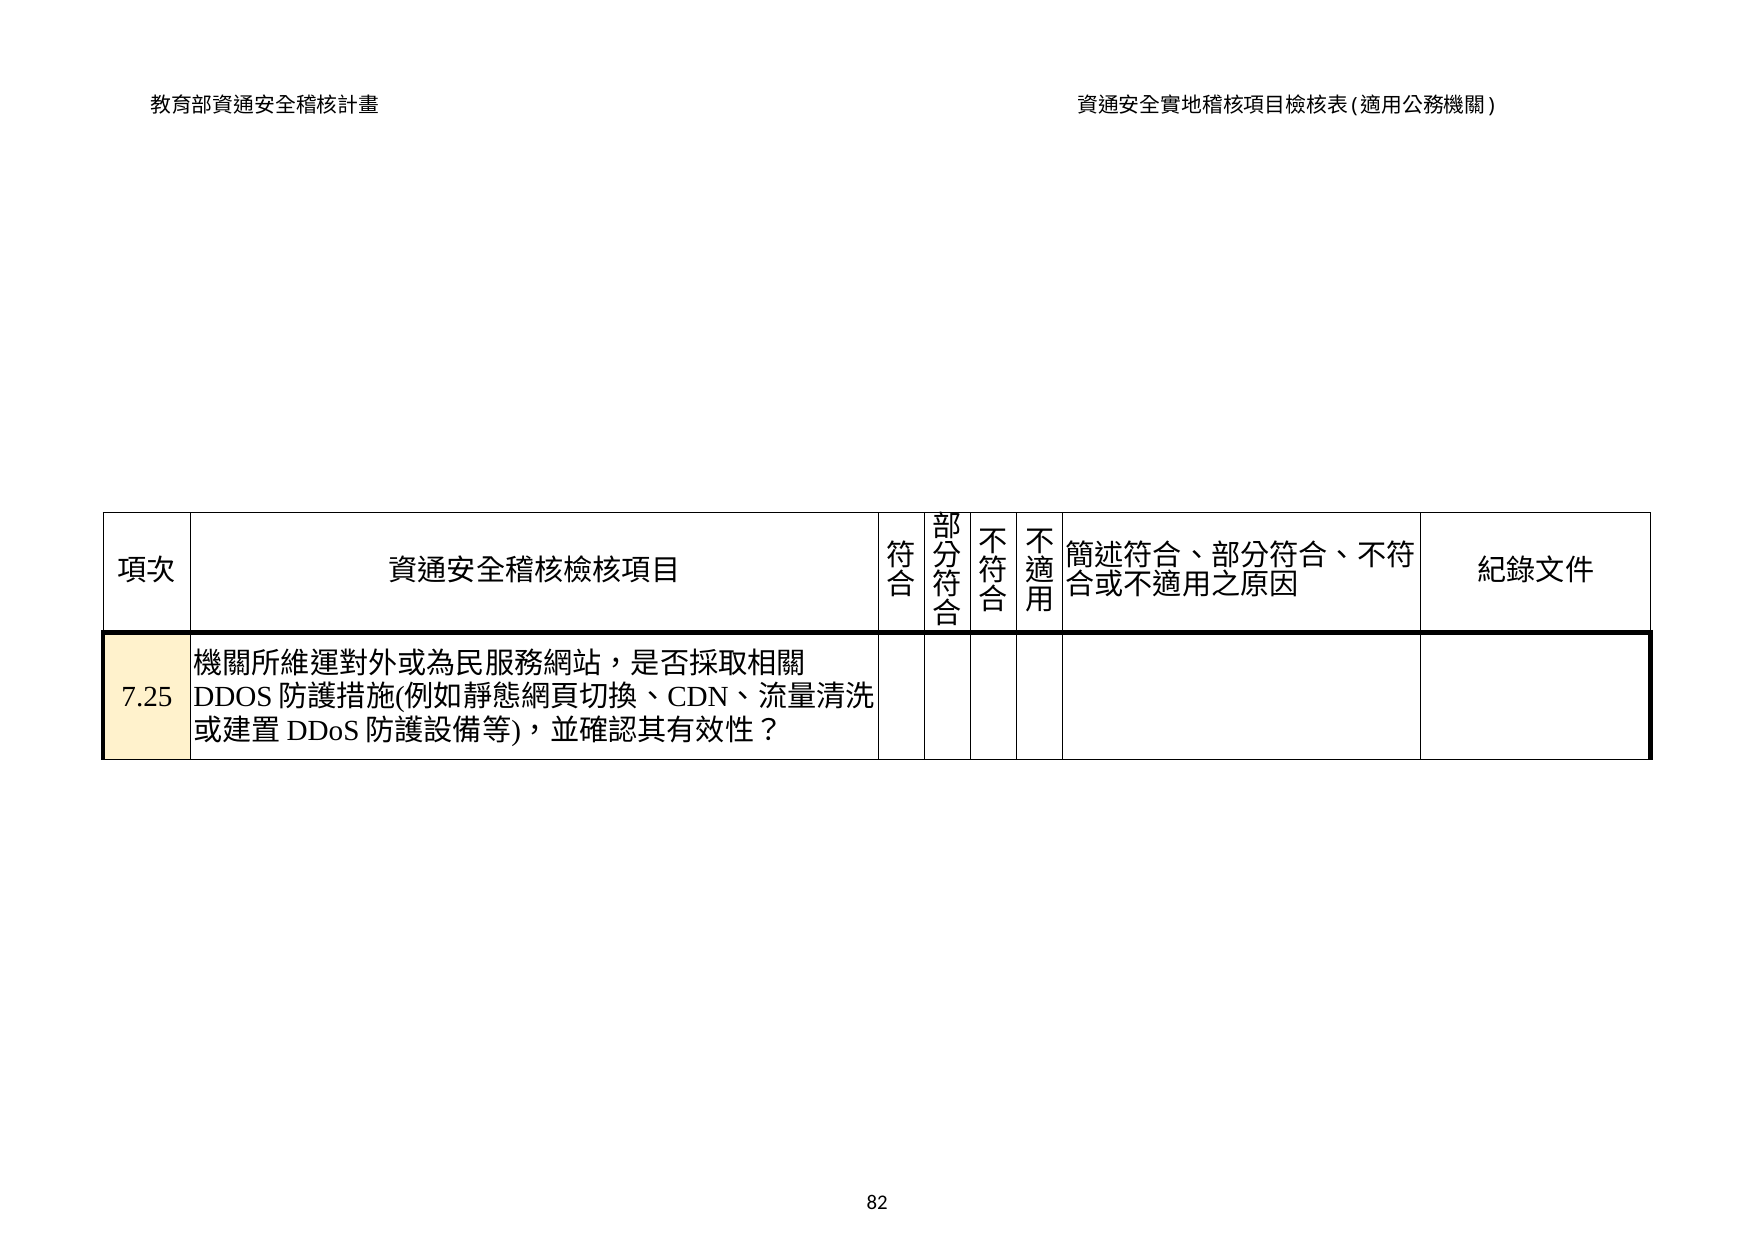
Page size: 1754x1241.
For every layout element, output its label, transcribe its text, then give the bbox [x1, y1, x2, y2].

table_header 不適用 [1017, 513, 1062, 630]
table_header 符合 [879, 513, 924, 630]
table_cell [1063, 635, 1420, 759]
table_cell [971, 635, 1016, 759]
table_cell [879, 635, 924, 759]
table_cell [1421, 635, 1648, 759]
table_cell 機關所維運對外或為民服務網站，是否採取相關DDOS防護措施(例如靜態網頁切換、CDN、流量清洗或建置DDoS防護設備等)，並確認其有效性？ [191, 635, 878, 759]
table_cell [925, 635, 970, 759]
table_header 部分符合 [925, 513, 970, 630]
table_header 項次 [104, 513, 190, 630]
table_cell 7.25 [105, 635, 190, 759]
table_header 紀錄文件 [1421, 513, 1650, 630]
table_header 資通安全稽核檢核項目 [191, 513, 878, 630]
table_header 簡述符合、部分符合、不符合或不適用之原因 [1063, 513, 1420, 630]
table_cell [1017, 635, 1062, 759]
table_header 不符合 [971, 513, 1016, 630]
